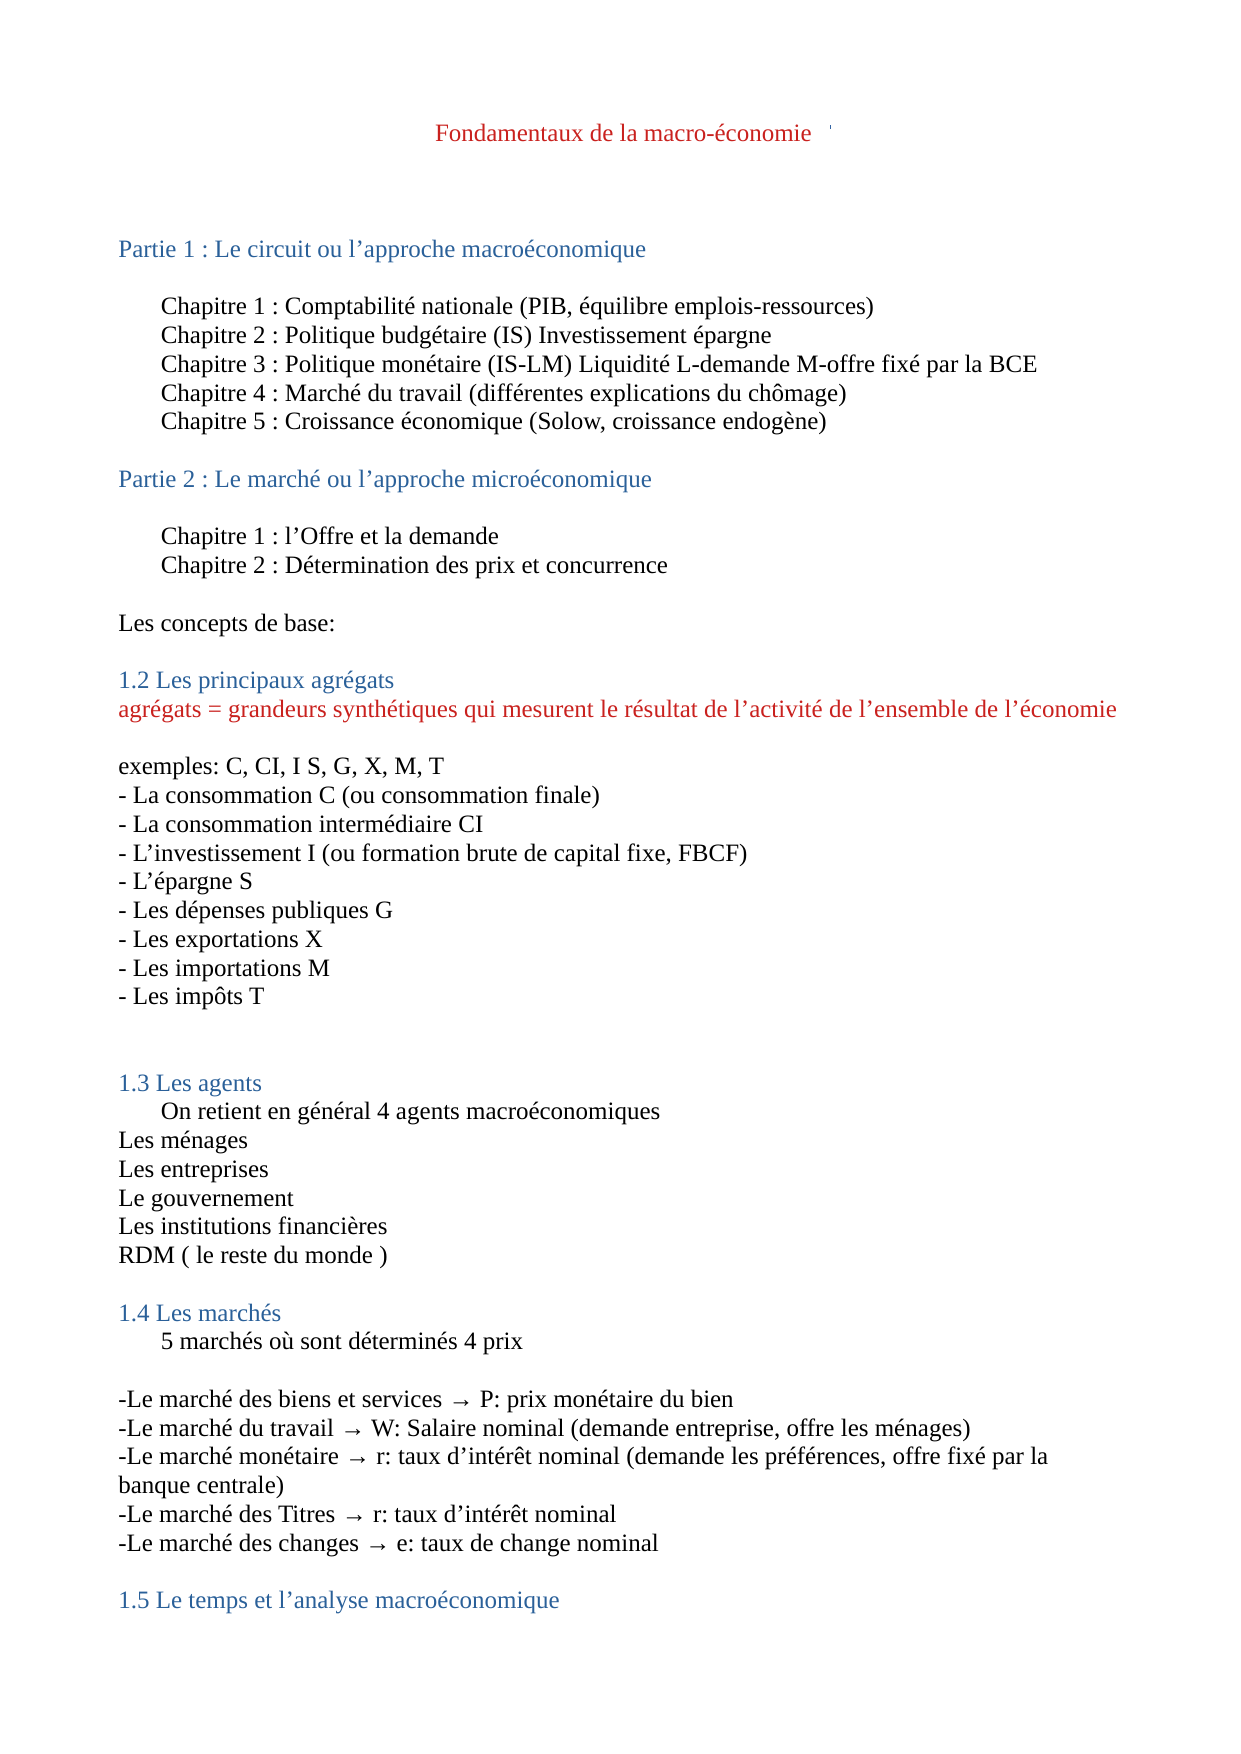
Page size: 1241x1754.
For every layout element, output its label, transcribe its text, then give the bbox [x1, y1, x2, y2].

text 1.4 Les marchés [118, 1298, 1122, 1326]
text Partie 1 : Le circuit ou l’approche macroéconomique [118, 234, 1122, 263]
text agrégats = grandeurs synthétiques qui mesurent le résultat de l’activité de l’ensemble de l’économie [118, 694, 1122, 723]
text - La consommation intermédiaire CI [118, 809, 1122, 838]
text Chapitre 2 : Détermination des prix et concurrence [118, 550, 1122, 579]
text -Le marché des changes → e: taux de change nominal [118, 1528, 1122, 1556]
text Le gouvernement [118, 1183, 1122, 1211]
text Chapitre 1 : l’Offre et la demande [118, 521, 1122, 550]
text Les ménages [118, 1125, 1122, 1154]
text 1.3 Les agents [118, 1068, 1122, 1096]
text Les institutions financières [118, 1211, 1122, 1240]
text - L’épargne S [118, 866, 1122, 895]
text 1.5 Le temps et l’analyse macroéconomique [118, 1585, 1122, 1614]
text - Les importations M [118, 953, 1122, 981]
text Partie 2 : Le marché ou l’approche microéconomique [118, 464, 1122, 493]
text 1.2 Les principaux agrégats [118, 665, 1122, 694]
text - L’investissement I (ou formation brute de capital fixe, FBCF) [118, 838, 1122, 866]
text - Les exportations X [118, 924, 1122, 953]
text 5 marchés où sont déterminés 4 prix [118, 1326, 1122, 1355]
text Les entreprises [118, 1154, 1122, 1183]
text exemples: C, CI, I S, G, X, M, T [118, 751, 1122, 780]
text -Le marché des biens et services → P: prix monétaire du bien [118, 1384, 1122, 1413]
text -Le marché des Titres → r: taux d’intérêt nominal [118, 1499, 1122, 1528]
text - Les dépenses publiques G [118, 895, 1122, 924]
text - La consommation C (ou consommation finale) [118, 780, 1122, 809]
text Les concepts de base: [118, 608, 1122, 636]
text Chapitre 2 : Politique budgétaire (IS) Investissement épargne [118, 320, 1122, 349]
text Chapitre 3 : Politique monétaire (IS-LM) Liquidité L-demande M-offre fixé par la BCE [118, 349, 1122, 378]
text Chapitre 5 : Croissance économique (Solow, croissance endogène) [118, 406, 1122, 435]
text Chapitre 1 : Comptabilité nationale (PIB, équilibre emplois-ressources) [118, 291, 1122, 320]
text -Le marché monétaire → r: taux d’intérêt nominal (demande les préférences, offre fixé par la banque centrale) [118, 1441, 1122, 1499]
text RDM ( le reste du monde ) [118, 1240, 1122, 1269]
text On retient en général 4 agents macroéconomiques [118, 1096, 1122, 1125]
text - Les impôts T [118, 981, 1122, 1010]
text Chapitre 4 : Marché du travail (différentes explications du chômage) [118, 378, 1122, 406]
text -Le marché du travail → W: Salaire nominal (demande entreprise, offre les ménages) [118, 1413, 1122, 1441]
